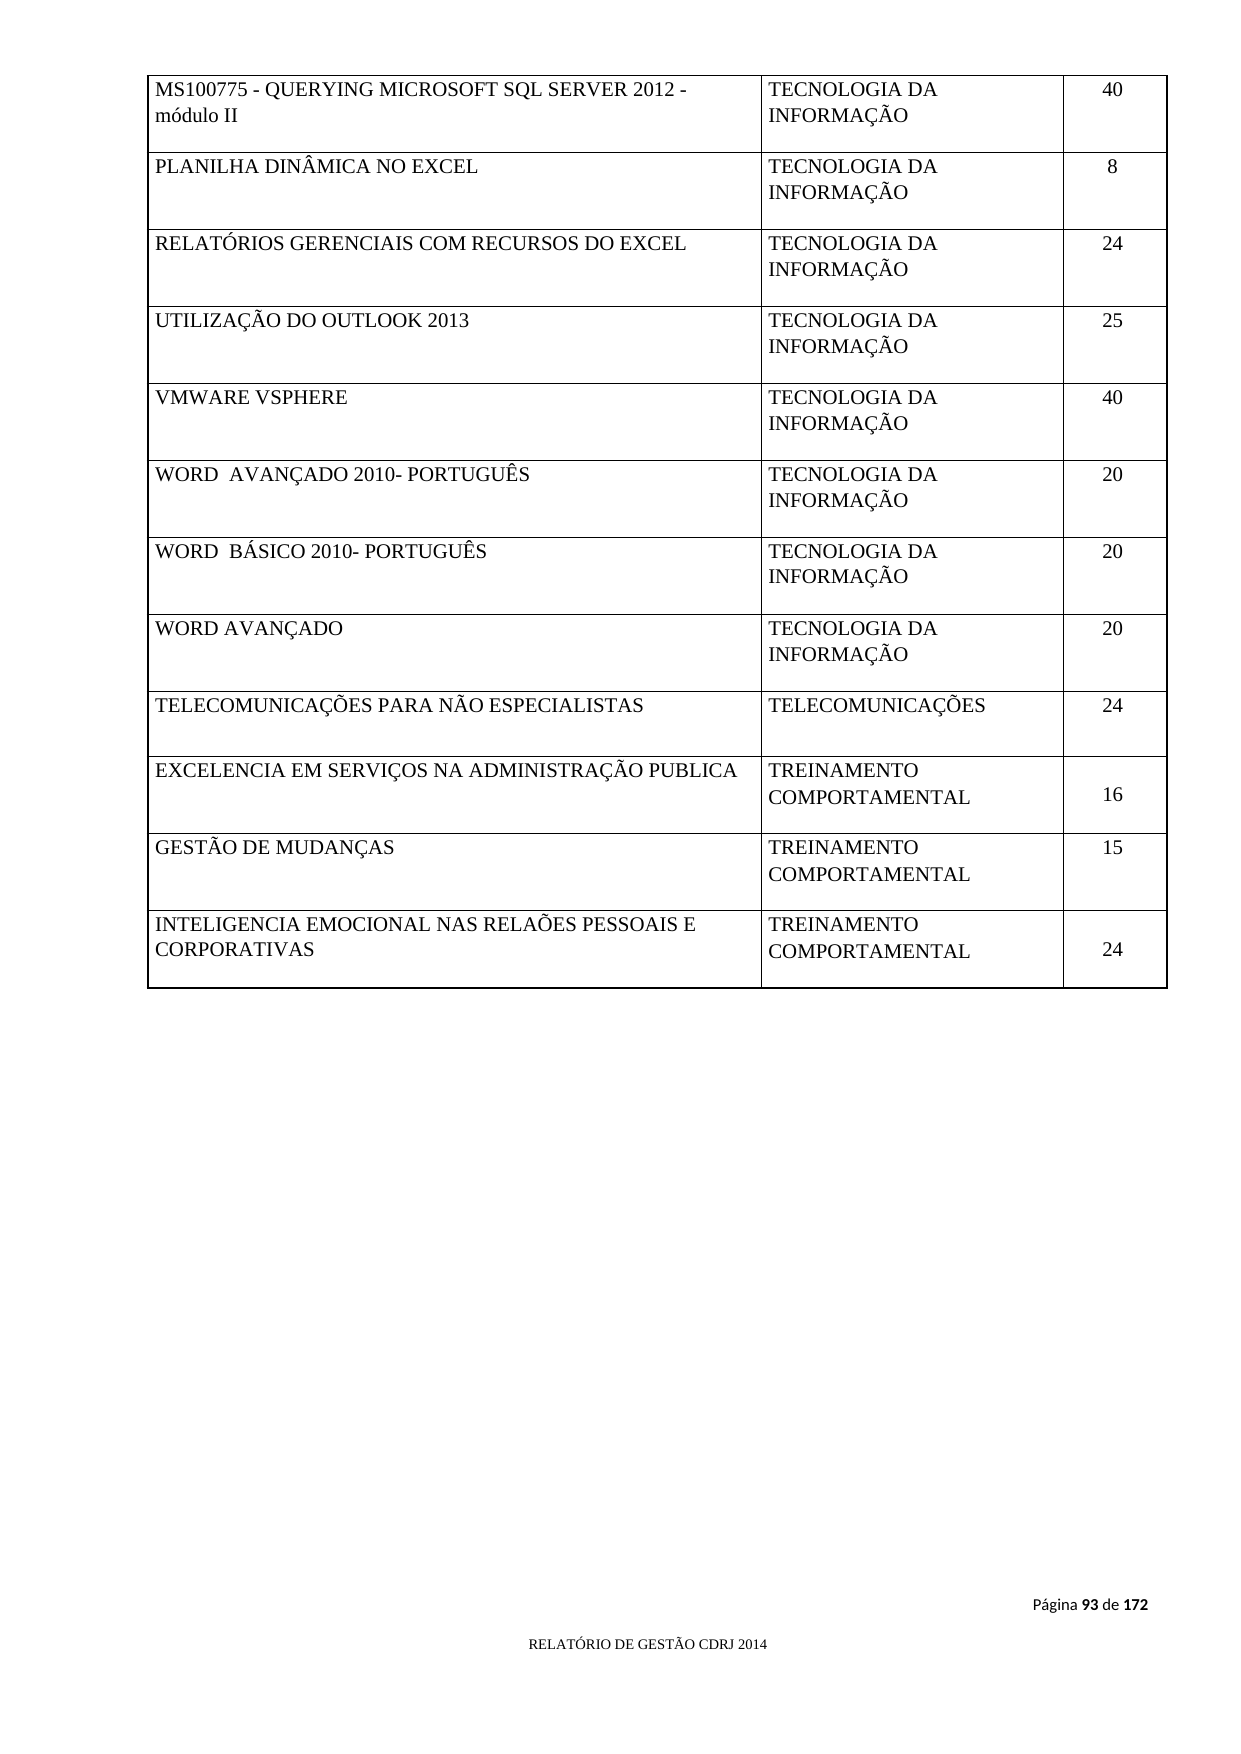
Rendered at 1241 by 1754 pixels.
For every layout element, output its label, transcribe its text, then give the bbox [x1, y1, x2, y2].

table_cell 20 [1064, 538, 1166, 614]
table_cell TREINAMENTO COMPORTAMENTAL [762, 834, 1063, 909]
table_cell 24 [1064, 692, 1166, 756]
table_cell 40 [1064, 384, 1166, 460]
table_cell 15 [1064, 834, 1166, 909]
table_cell TECNOLOGIA DA INFORMAÇÃO [762, 461, 1063, 537]
table_cell UTILIZAÇÃO DO OUTLOOK 2013 [149, 307, 761, 383]
table_cell TECNOLOGIA DA INFORMAÇÃO [762, 307, 1063, 383]
table_cell WORD AVANÇADO [149, 615, 761, 691]
table_cell VMWARE VSPHERE [149, 384, 761, 460]
table_cell 24 [1064, 230, 1166, 306]
table_cell TECNOLOGIA DA INFORMAÇÃO [762, 76, 1063, 152]
table_cell TECNOLOGIA DA INFORMAÇÃO [762, 230, 1063, 306]
table_cell PLANILHA DINÂMICA NO EXCEL [149, 153, 761, 229]
table_cell 24 [1064, 911, 1166, 987]
table_cell TECNOLOGIA DA INFORMAÇÃO [762, 538, 1063, 614]
table_cell INTELIGENCIA EMOCIONAL NAS RELAÕES PESSOAIS E CORPORATIVAS [149, 911, 761, 987]
table_cell WORD AVANÇADO 2010- PORTUGUÊS [149, 461, 761, 537]
table_cell RELATÓRIOS GERENCIAIS COM RECURSOS DO EXCEL [149, 230, 761, 306]
table_cell MS100775 - QUERYING MICROSOFT SQL SERVER 2012 - módulo II [149, 76, 761, 152]
table_cell TELECOMUNICAÇÕES PARA NÃO ESPECIALISTAS [149, 692, 761, 756]
table_cell TECNOLOGIA DA INFORMAÇÃO [762, 615, 1063, 691]
table_cell TREINAMENTO COMPORTAMENTAL [762, 911, 1063, 987]
table_cell 20 [1064, 615, 1166, 691]
table_cell EXCELENCIA EM SERVIÇOS NA ADMINISTRAÇÃO PUBLICA [149, 757, 761, 833]
table_cell 25 [1064, 307, 1166, 383]
table_cell 16 [1064, 757, 1166, 833]
table_cell TECNOLOGIA DA INFORMAÇÃO [762, 153, 1063, 229]
table_cell TECNOLOGIA DA INFORMAÇÃO [762, 384, 1063, 460]
table_cell 8 [1064, 153, 1166, 229]
table_cell WORD BÁSICO 2010- PORTUGUÊS [149, 538, 761, 614]
table_cell GESTÃO DE MUDANÇAS [149, 834, 761, 909]
table_cell TREINAMENTO COMPORTAMENTAL [762, 757, 1063, 833]
table_cell 40 [1064, 76, 1166, 152]
table_cell 20 [1064, 461, 1166, 537]
table_cell TELECOMUNICAÇÕES [762, 692, 1063, 756]
